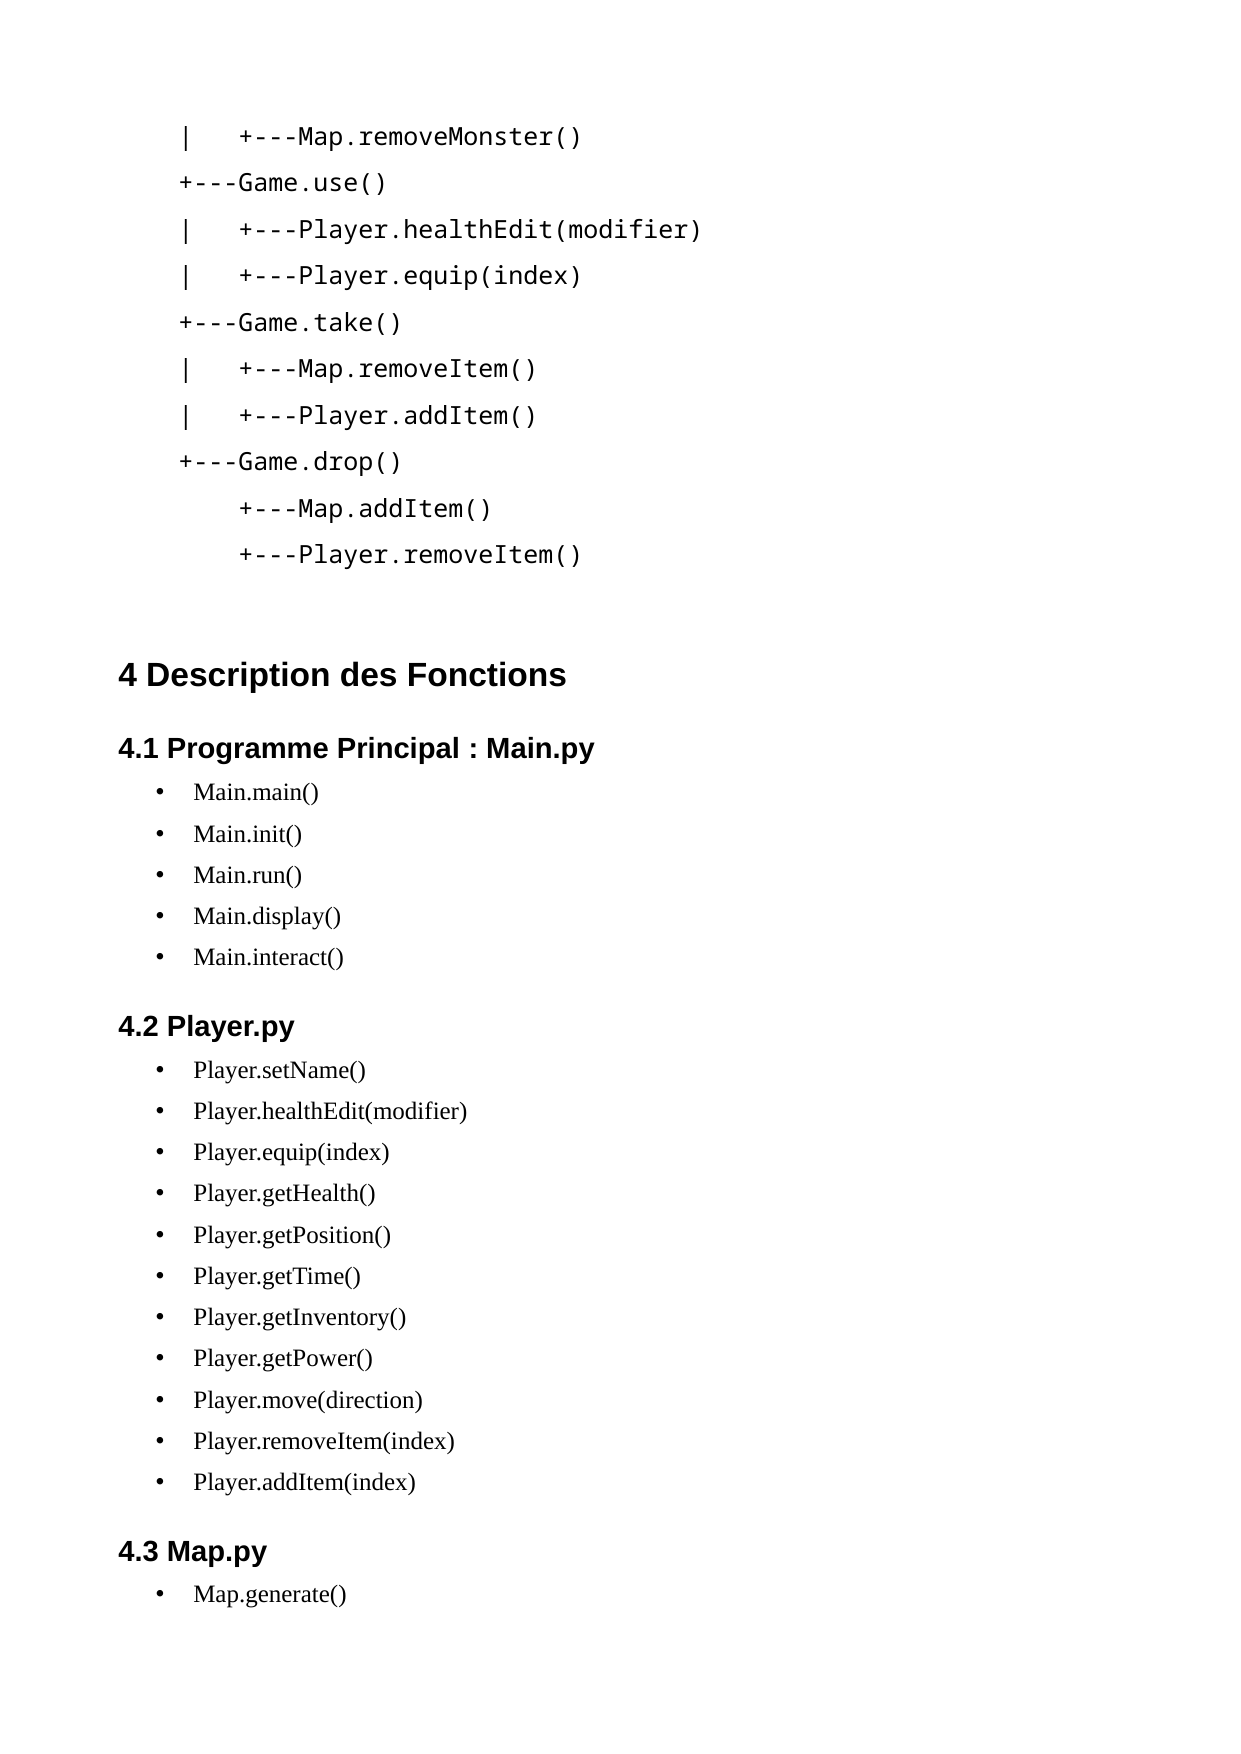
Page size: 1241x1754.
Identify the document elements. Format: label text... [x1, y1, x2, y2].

text | +---Map.removeItem() [118, 351, 1122, 385]
text +---Game.use() [118, 165, 1122, 199]
subtitle 4.1 Programme Principal : Main.py [118, 731, 1122, 765]
list Main.init() [156, 819, 1122, 847]
subtitle 4.2 Player.py [118, 1009, 1122, 1042]
list Main.display() [156, 901, 1122, 930]
list Main.main() [156, 777, 1122, 806]
text | +---Player.equip(index) [118, 258, 1122, 292]
list Main.interact() [156, 942, 1122, 971]
text | +---Map.removeMonster() [118, 118, 1122, 152]
list Player.move(direction) [156, 1385, 1122, 1413]
list Player.healthEdit(modifier) [156, 1096, 1122, 1125]
text +---Game.take() [118, 304, 1122, 338]
subtitle 4.3 Map.py [118, 1533, 1122, 1567]
text +---Game.drop() [118, 444, 1122, 478]
list Player.getTime() [156, 1261, 1122, 1290]
list Player.setName() [156, 1055, 1122, 1083]
list Map.generate() [156, 1579, 1122, 1608]
text | +---Player.healthEdit(modifier) [118, 211, 1122, 245]
list Main.run() [156, 860, 1122, 889]
list Player.getHealth() [156, 1178, 1122, 1207]
list Player.addItem(index) [156, 1467, 1122, 1496]
subtitle 4 Description des Fonctions [118, 655, 1122, 694]
list Player.equip(index) [156, 1137, 1122, 1166]
list Player.getPower() [156, 1343, 1122, 1372]
text +---Map.addItem() [118, 491, 1122, 525]
list Player.removeItem(index) [156, 1426, 1122, 1455]
text | +---Player.addItem() [118, 397, 1122, 432]
text +---Player.removeItem() [118, 537, 1122, 571]
list Player.getPosition() [156, 1220, 1122, 1248]
list Player.getInventory() [156, 1302, 1122, 1331]
